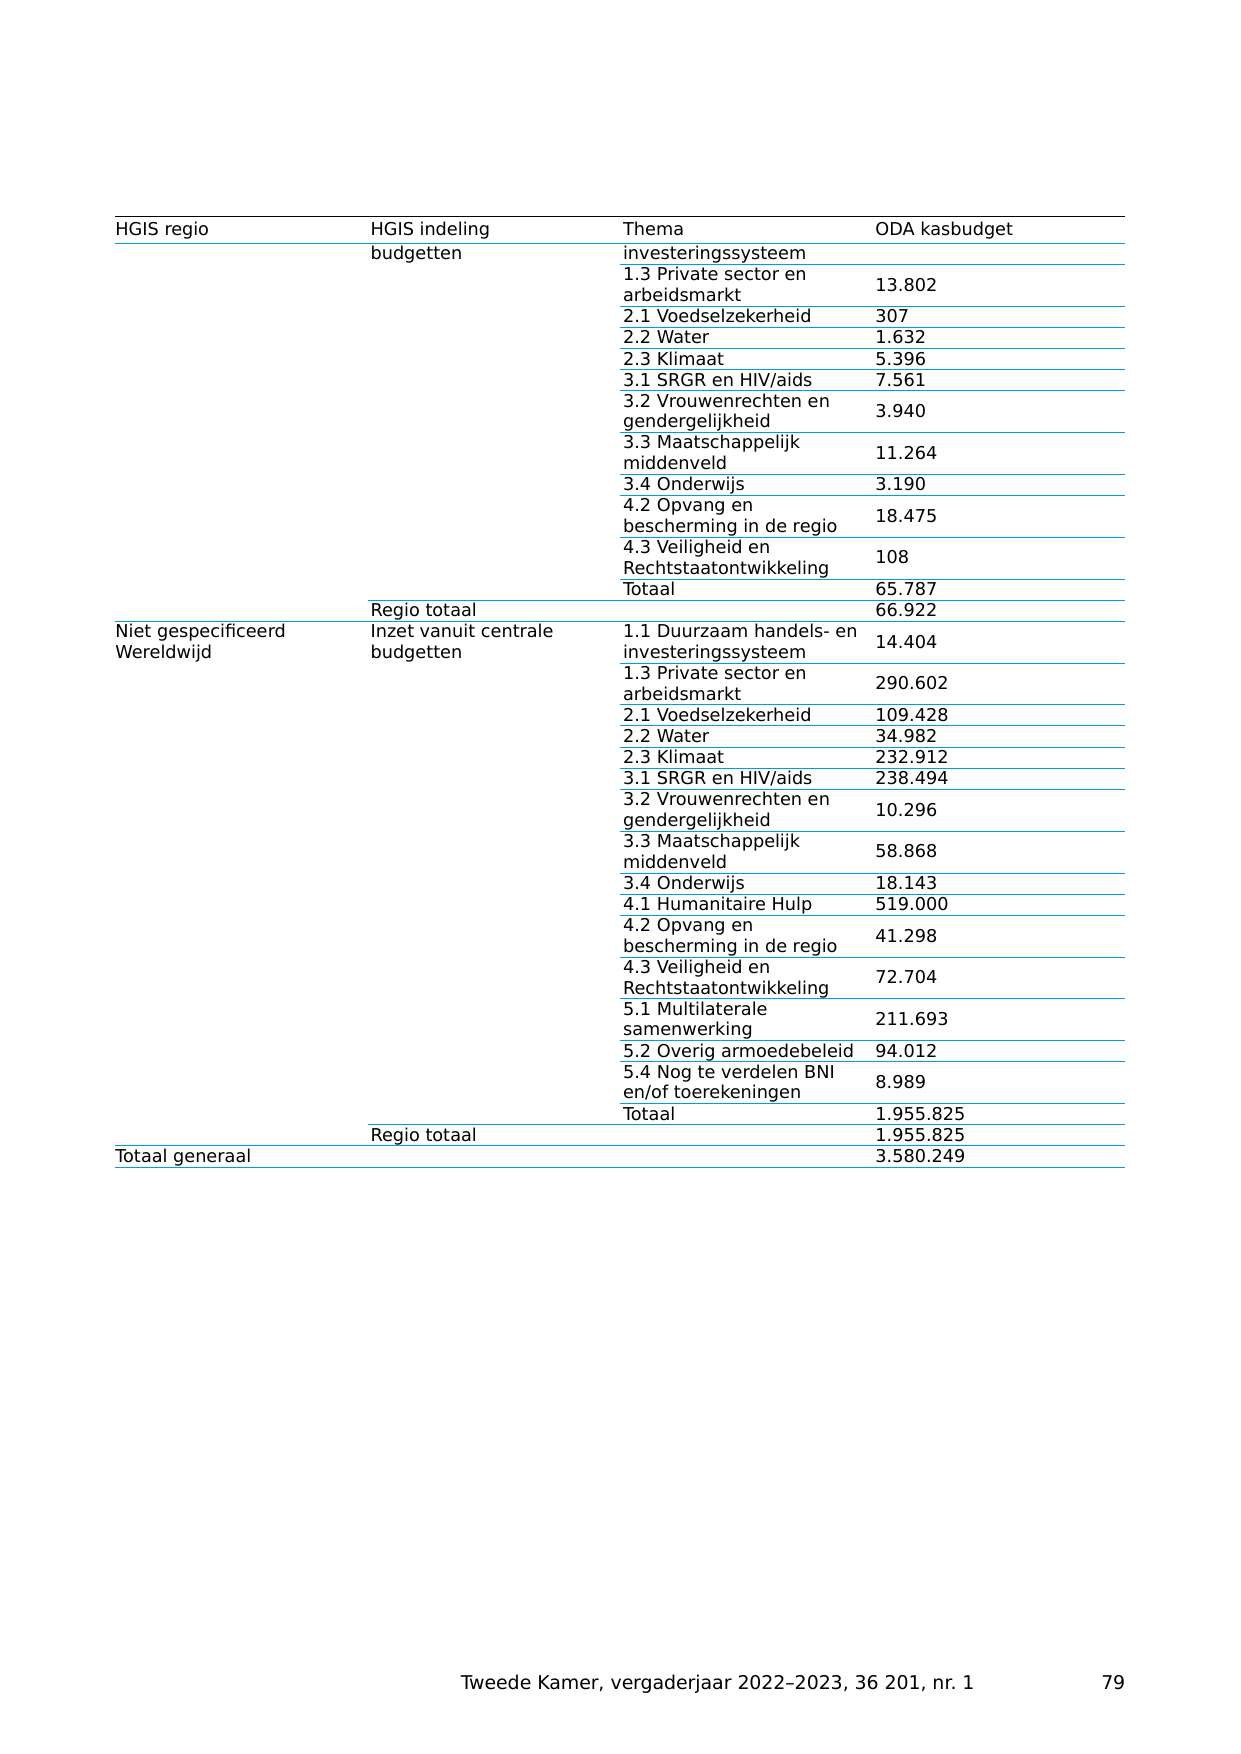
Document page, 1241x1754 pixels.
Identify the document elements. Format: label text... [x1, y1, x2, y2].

table_cell 1.955.825 [872, 1104, 1125, 1124]
table_cell Thema [620, 217, 872, 243]
table_cell 109.428 [872, 705, 1125, 725]
table_cell 5.2 Overig armoedebeleid [620, 1041, 872, 1061]
table_cell 8.989 [872, 1062, 1125, 1103]
table_cell 2.1 Voedselzekerheid [620, 307, 872, 327]
table_cell 14.404 [872, 622, 1125, 662]
table_cell 94.012 [872, 1041, 1125, 1061]
table_cell 2.3 Klimaat [620, 349, 872, 369]
table_cell 519.000 [872, 895, 1125, 915]
table_cell 1.1 Duurzaam handels- en investeringssysteem [620, 622, 872, 662]
table_cell Regio totaal [368, 601, 620, 621]
table_cell 4.3 Veiligheid en Rechtstaatontwikkeling [620, 538, 872, 578]
table_cell investeringssysteem [620, 244, 872, 264]
table_cell 2.2 Water [620, 726, 872, 747]
table_cell 3.3 Maatschappelijk middenveld [620, 433, 872, 474]
table_cell 1.632 [872, 328, 1125, 348]
table_cell Niet gespecificeerd Wereldwijd [115, 622, 367, 1145]
table_cell Regio totaal [368, 1125, 620, 1145]
table_cell 2.3 Klimaat [620, 748, 872, 768]
table_cell 3.3 Maatschappelijk middenveld [620, 832, 872, 872]
table_cell 1.3 Private sector en arbeidsmarkt [620, 265, 872, 306]
table_cell 3.2 Vrouwenrechten en gendergelijkheid [620, 391, 872, 432]
table_cell 1.955.825 [872, 1125, 1125, 1145]
table_cell 4.2 Opvang en bescherming in de regio [620, 496, 872, 537]
table_cell 10.296 [872, 790, 1125, 831]
table_cell 4.1 Humanitaire Hulp [620, 895, 872, 915]
table_cell 11.264 [872, 433, 1125, 474]
table_cell Totaal [620, 580, 872, 599]
table_cell HGIS indeling [368, 217, 620, 243]
table_cell 13.802 [872, 265, 1125, 306]
table_cell 232.912 [872, 748, 1125, 768]
table_cell 58.868 [872, 832, 1125, 872]
table_cell Inzet vanuit centrale budgetten [368, 622, 620, 1124]
table_cell Totaal generaal [115, 1146, 872, 1166]
table_cell [872, 244, 1125, 264]
table_cell 3.940 [872, 391, 1125, 432]
table_cell 2.2 Water [620, 328, 872, 348]
table_cell HGIS regio [115, 217, 367, 243]
table_cell 2.1 Voedselzekerheid [620, 705, 872, 725]
table_cell 211.693 [872, 999, 1125, 1040]
table_cell budgetten [368, 244, 620, 599]
table_cell 3.1 SRGR en HIV/aids [620, 769, 872, 789]
table_cell 238.494 [872, 769, 1125, 789]
table_cell Totaal [620, 1104, 872, 1124]
table_cell [620, 1125, 872, 1145]
table_cell [115, 244, 367, 621]
table_cell 5.4 Nog te verdelen BNI en/of toerekeningen [620, 1062, 872, 1103]
table_cell 7.561 [872, 370, 1125, 390]
table_cell 41.298 [872, 916, 1125, 956]
table_cell 290.602 [872, 664, 1125, 704]
table_cell 4.3 Veiligheid en Rechtstaatontwikkeling [620, 958, 872, 998]
table_cell [620, 601, 872, 621]
table_cell 3.190 [872, 475, 1125, 495]
table_cell 3.4 Onderwijs [620, 475, 872, 495]
table_cell 1.3 Private sector en arbeidsmarkt [620, 664, 872, 704]
table_cell ODA kasbudget [872, 217, 1125, 243]
table_cell 34.982 [872, 726, 1125, 747]
table_cell 65.787 [872, 580, 1125, 599]
table_cell 18.475 [872, 496, 1125, 537]
table_header Tabel 15 De geplande ODA-uitgaven binnen de BHOS-begroting per regio in 2022 (x 1.000 EUR) [115, 191, 1125, 216]
table_cell 3.580.249 [872, 1146, 1125, 1166]
table_cell 3.4 Onderwijs [620, 874, 872, 893]
table_cell 5.396 [872, 349, 1125, 369]
table_cell 18.143 [872, 874, 1125, 893]
table_cell 108 [872, 538, 1125, 578]
table_cell 4.2 Opvang en bescherming in de regio [620, 916, 872, 956]
table_cell 5.1 Multilaterale samenwerking [620, 999, 872, 1040]
table_cell 3.1 SRGR en HIV/aids [620, 370, 872, 390]
table_cell 307 [872, 307, 1125, 327]
table_cell 66.922 [872, 601, 1125, 621]
table_cell 72.704 [872, 958, 1125, 998]
table_cell 3.2 Vrouwenrechten en gendergelijkheid [620, 790, 872, 831]
